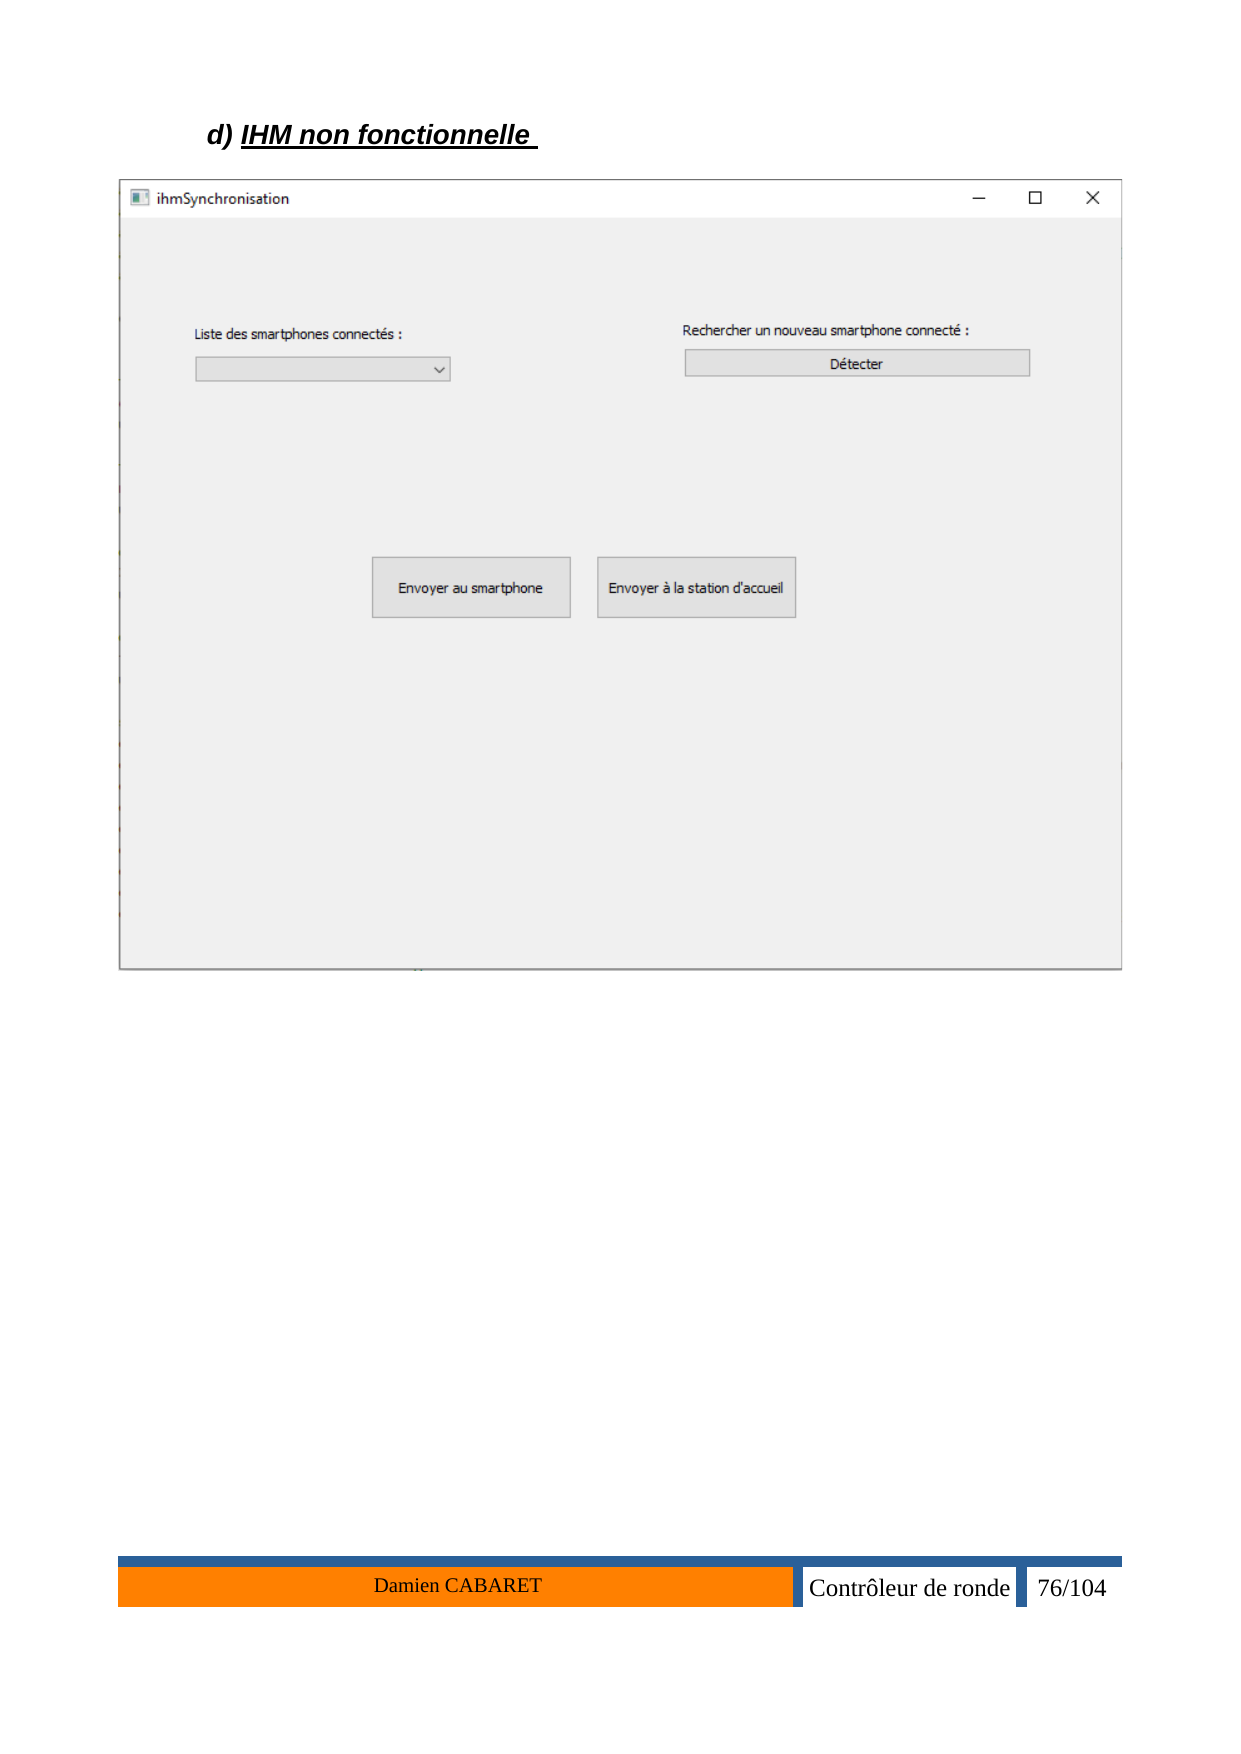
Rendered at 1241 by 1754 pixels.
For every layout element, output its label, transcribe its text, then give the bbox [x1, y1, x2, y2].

subtitle IHM non fonctionnelle [118, 118, 1122, 150]
picture [118, 179, 1123, 971]
